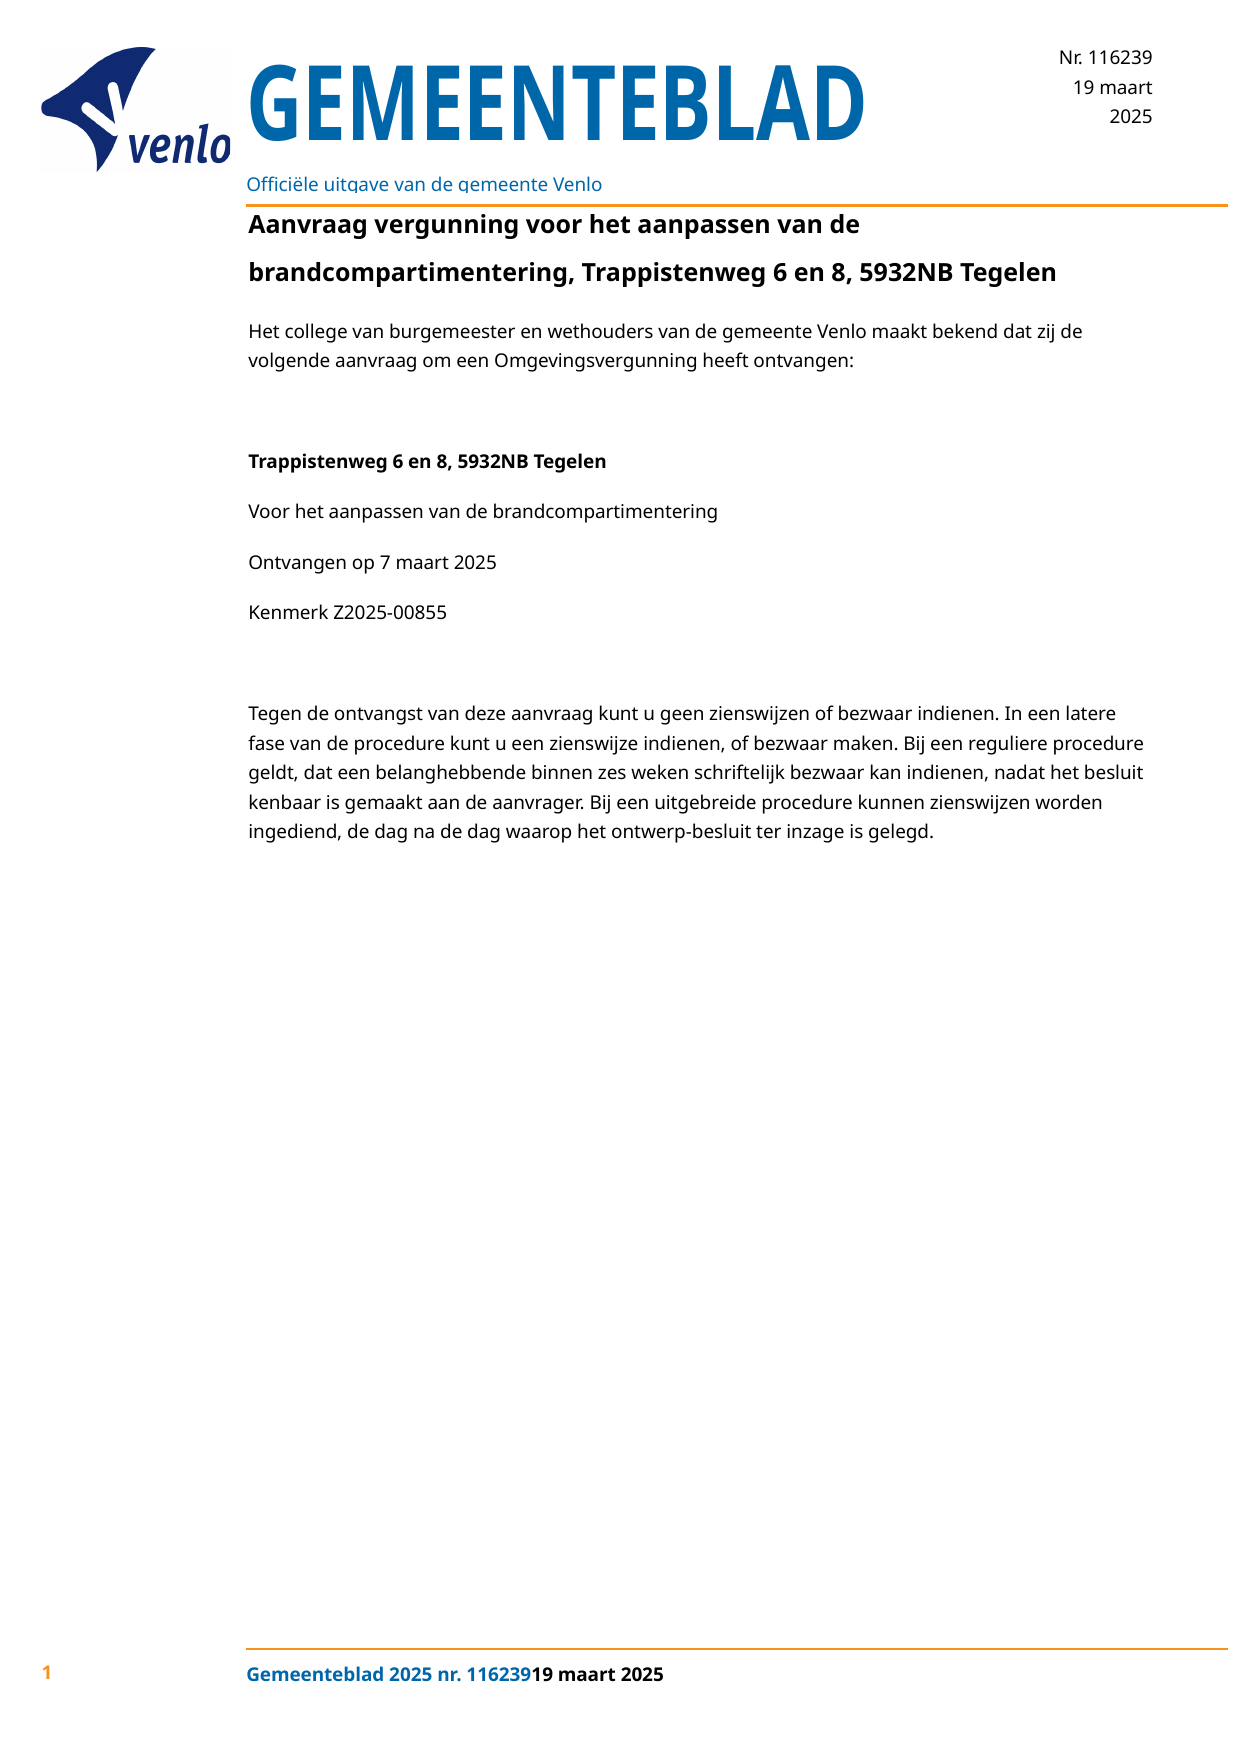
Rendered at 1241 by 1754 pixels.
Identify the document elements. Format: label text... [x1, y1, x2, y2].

text Ontvangen op 7 maart 2025 [248, 549, 1152, 575]
text Tegen de ontvangst van deze aanvraag kunt u geen zienswijzen of bezwaar indienen. In een latere fase van de procedure kunt u een zienswijze indienen, of bezwaar maken. Bij een reguliere procedure geldt, dat een belanghebbende binnen zes weken schriftelijk bezwaar kan indienen, nadat het besluit kenbaar is gemaakt aan de aanvrager. Bij een uitgebreide procedure kunnen zienswijzen worden ingediend, de dag na de dag waarop het ontwerp-besluit ter inzage is gelegd. [248, 700, 1152, 844]
picture [41, 47, 231, 172]
text Trappistenweg 6 en 8, 5932NB Tegelen [248, 448, 1152, 474]
text Voor het aanpassen van de brandcompartimentering [248, 499, 1152, 524]
text Het college van burgemeester en wethouders van de gemeente Venlo maakt bekend dat zij de volgende aanvraag om een Omgevingsvergunning heeft ontvangen: [248, 318, 1152, 373]
text Kenmerk Z2025-00855 [248, 599, 1152, 625]
text Aanvraag vergunning voor het aanpassen van de brandcompartimentering, Trappistenweg 6 en 8, 5932NB Tegelen [248, 207, 1152, 288]
